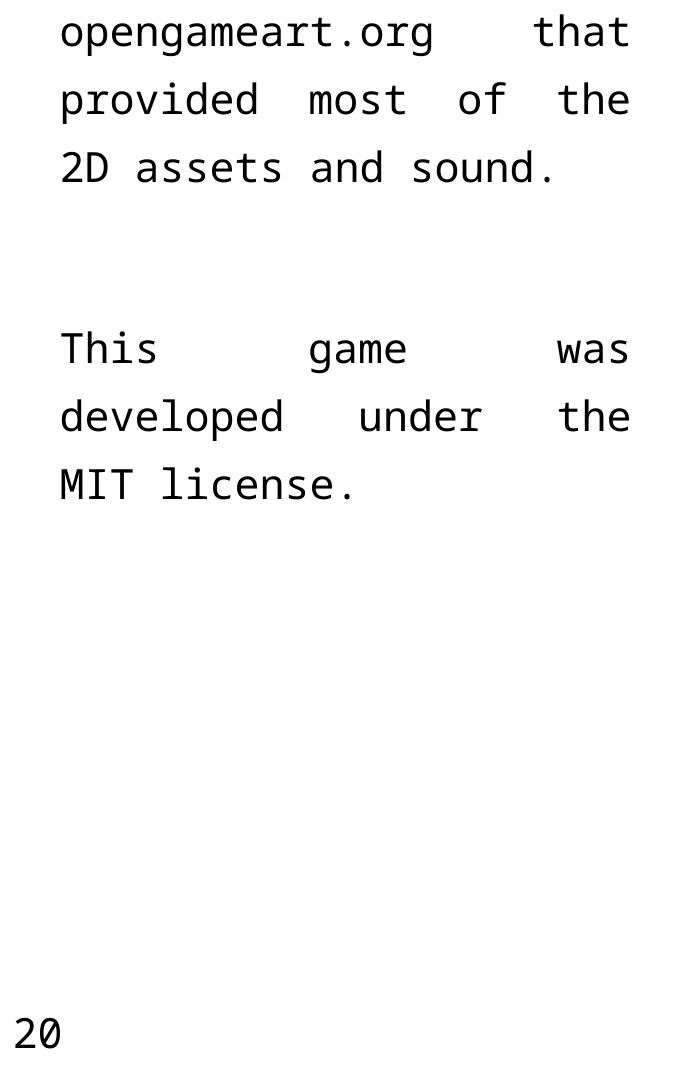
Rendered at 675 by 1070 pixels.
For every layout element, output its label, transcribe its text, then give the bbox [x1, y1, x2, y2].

text opengameart.org that provided most of the 2D assets and sound. [59, 2, 631, 194]
text This game was developed under the MIT license. [59, 319, 631, 512]
